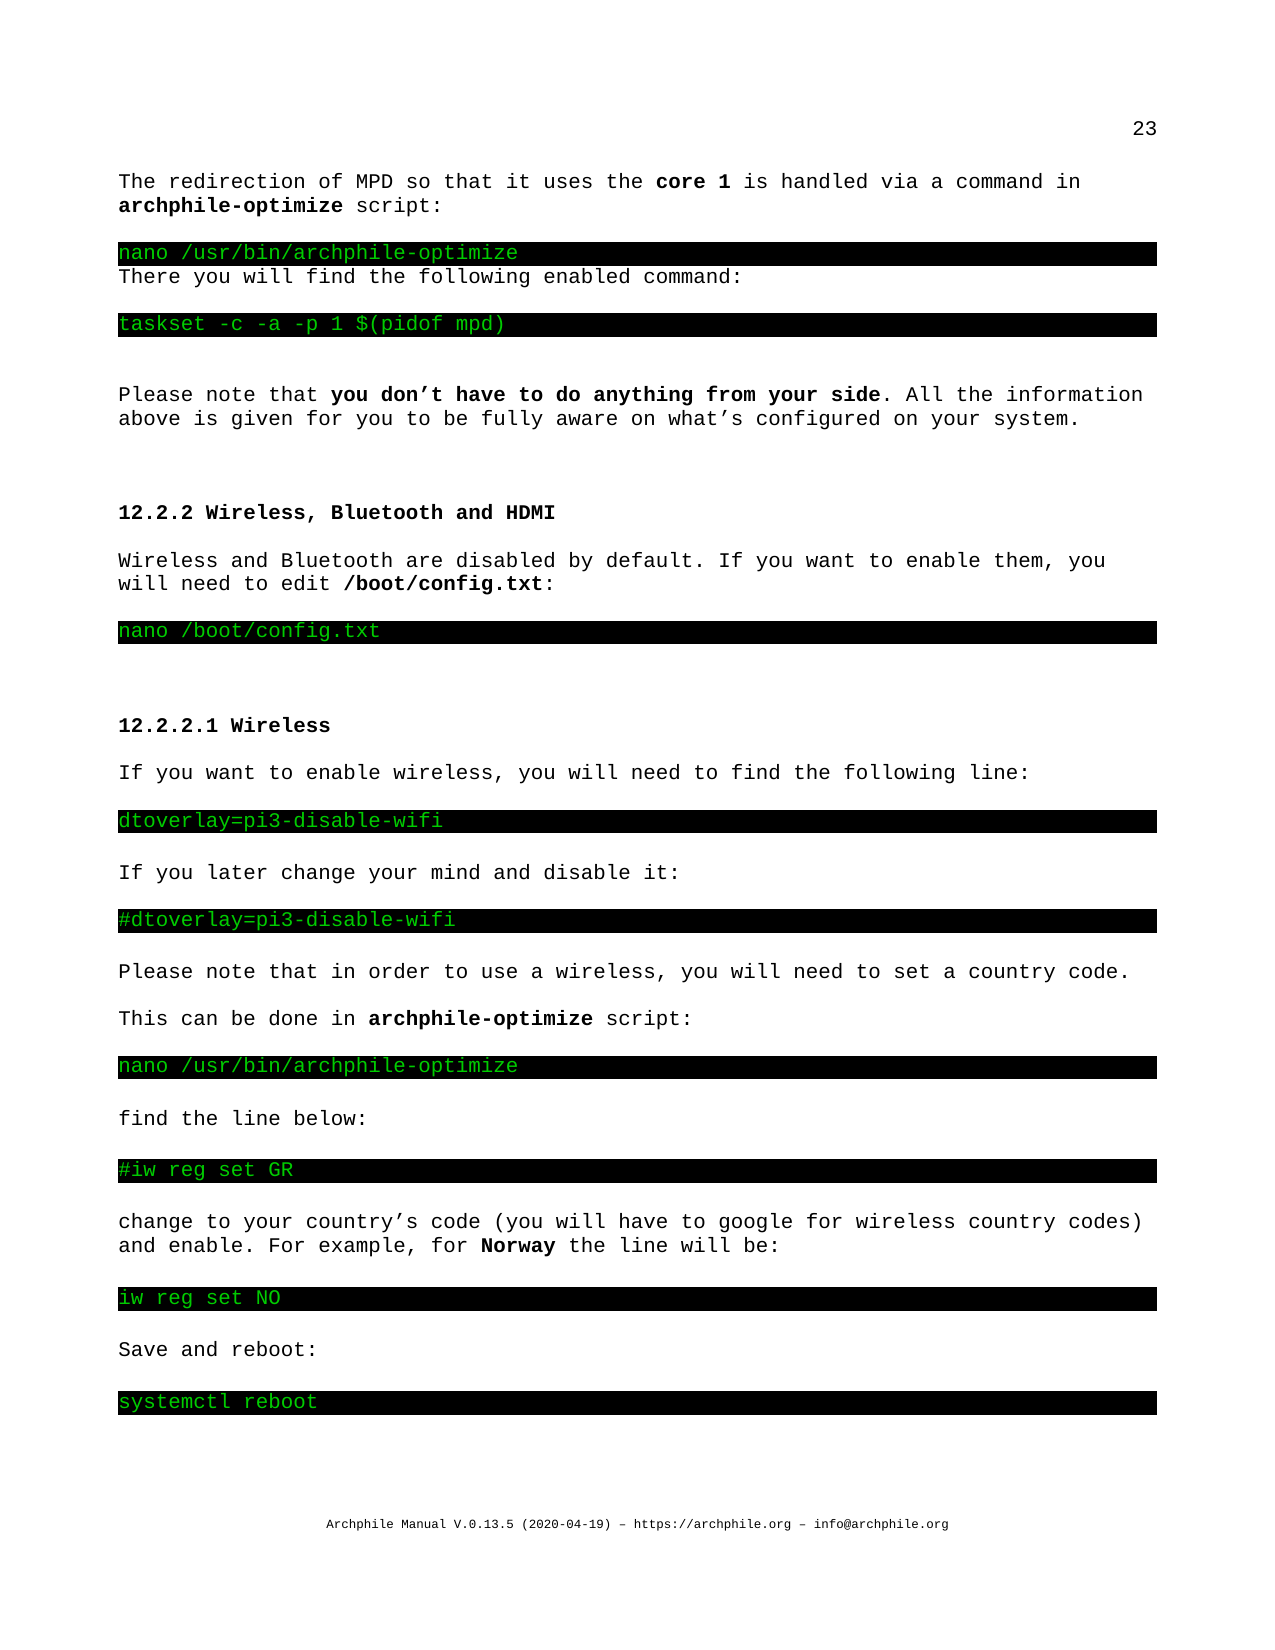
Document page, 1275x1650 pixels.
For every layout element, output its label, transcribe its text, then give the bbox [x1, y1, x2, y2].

text systemctl reboot [118, 1391, 1157, 1415]
text There you will find the following enabled command: [118, 266, 1157, 289]
text #iw reg set GR [118, 1159, 1157, 1183]
text Wireless and Bluetooth are disabled by default. If you want to enable them, you will need to edit /boot/config.txt: [118, 549, 1157, 597]
text find the line below: [118, 1107, 1157, 1131]
text change to your country’s code (you will have to google for wireless country codes) and enable. For example, for Norway the line will be: [118, 1211, 1157, 1259]
text nano /usr/bin/archphile-optimize [118, 1056, 1157, 1079]
text If you later change your mind and disable it: [118, 862, 1157, 885]
text Please note that you don’t have to do anything from your side. All the information above is given for you to be fully aware on what’s configured on your system. [118, 384, 1157, 431]
text 12.2.2.1 Wireless [118, 715, 1157, 739]
text dtoverlay=pi3-disable-wifi [118, 810, 1157, 833]
text If you want to enable wireless, you will need to find the following line: [118, 762, 1157, 786]
text nano /boot/config.txt [118, 621, 1157, 644]
text The redirection of MPD so that it uses the core 1 is handled via a command in archphile-optimize script: [118, 171, 1157, 218]
text taskset -c -a -p 1 $(pidof mpd) [118, 313, 1157, 337]
text nano /usr/bin/archphile-optimize [118, 242, 1157, 266]
text Please note that in order to use a wireless, you will need to set a country code. [118, 961, 1157, 984]
text #dtoverlay=pi3-disable-wifi [118, 909, 1157, 933]
text This can be done in archphile-optimize script: [118, 1008, 1157, 1032]
text Save and reboot: [118, 1339, 1157, 1363]
text 12.2.2 Wireless, Bluetooth and HDMI [118, 502, 1157, 526]
text iw reg set NO [118, 1287, 1157, 1311]
